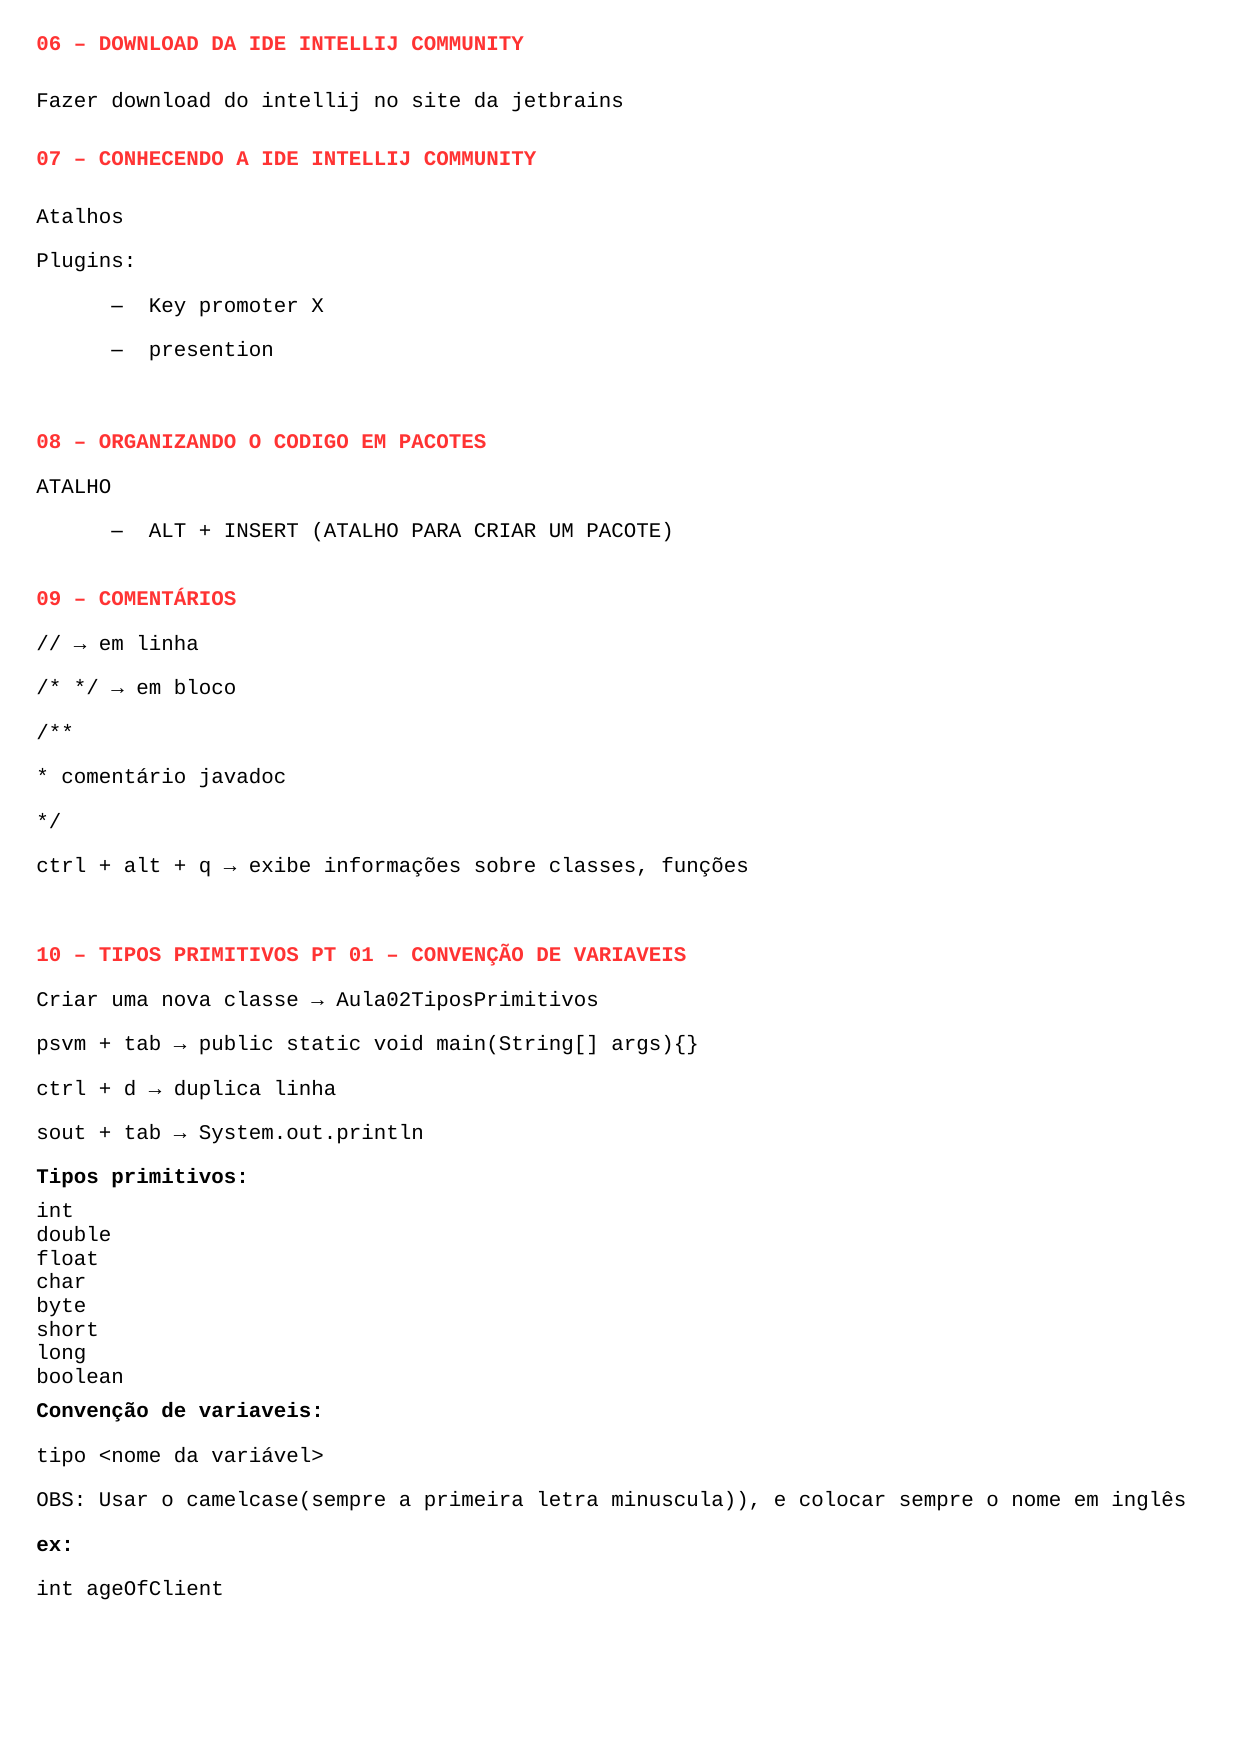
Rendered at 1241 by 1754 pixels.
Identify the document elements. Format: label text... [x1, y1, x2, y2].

text ex: [36, 1533, 1208, 1557]
text ctrl + d → duplica linha [36, 1077, 1208, 1101]
text */ [36, 811, 1208, 834]
text int [36, 1201, 1208, 1224]
text 08 – ORGANIZANDO O CODIGO EM PACOTES [36, 431, 1208, 455]
text tipo <nome da variável> [36, 1444, 1208, 1468]
list Key promoter X [111, 295, 1208, 318]
text 10 – TIPOS PRIMITIVOS PT 01 – CONVENÇÃO DE VARIAVEIS [36, 944, 1208, 968]
text Criar uma nova classe → Aula02TiposPrimitivos [36, 988, 1208, 1012]
text boolean [36, 1366, 1208, 1390]
text Plugins: [36, 250, 1208, 274]
text double [36, 1224, 1208, 1248]
list ALT + INSERT (ATALHO PARA CRIAR UM PACOTE) [111, 520, 1208, 544]
text Convenção de variaveis: [36, 1400, 1208, 1424]
text * comentário javadoc [36, 766, 1208, 790]
text int ageOfClient [36, 1578, 1208, 1602]
list presention [111, 339, 1208, 363]
text 09 – COMENTÁRIOS [36, 588, 1208, 612]
text short [36, 1319, 1208, 1342]
text /* */ → em bloco [36, 677, 1208, 701]
text OBS: Usar o camelcase(sempre a primeira letra minuscula)), e colocar sempre o nome em inglês [36, 1489, 1208, 1513]
text Fazer download do intellij no site da jetbrains [36, 91, 1208, 114]
text long [36, 1342, 1208, 1366]
text 07 – CONHECENDO A IDE INTELLIJ COMMUNITY [36, 148, 1208, 172]
text Tipos primitivos: [36, 1166, 1208, 1190]
text // → em linha [36, 633, 1208, 656]
text char [36, 1271, 1208, 1295]
text float [36, 1248, 1208, 1271]
text /** [36, 722, 1208, 745]
text psvm + tab → public static void main(String[] args){} [36, 1033, 1208, 1057]
text ctrl + alt + q → exibe informações sobre classes, funções [36, 855, 1208, 879]
text ATALHO [36, 476, 1208, 499]
text 06 – DOWNLOAD DA IDE INTELLIJ COMMUNITY [36, 33, 1208, 56]
text byte [36, 1295, 1208, 1319]
text sout + tab → System.out.println [36, 1122, 1208, 1146]
text Atalhos [36, 206, 1208, 229]
